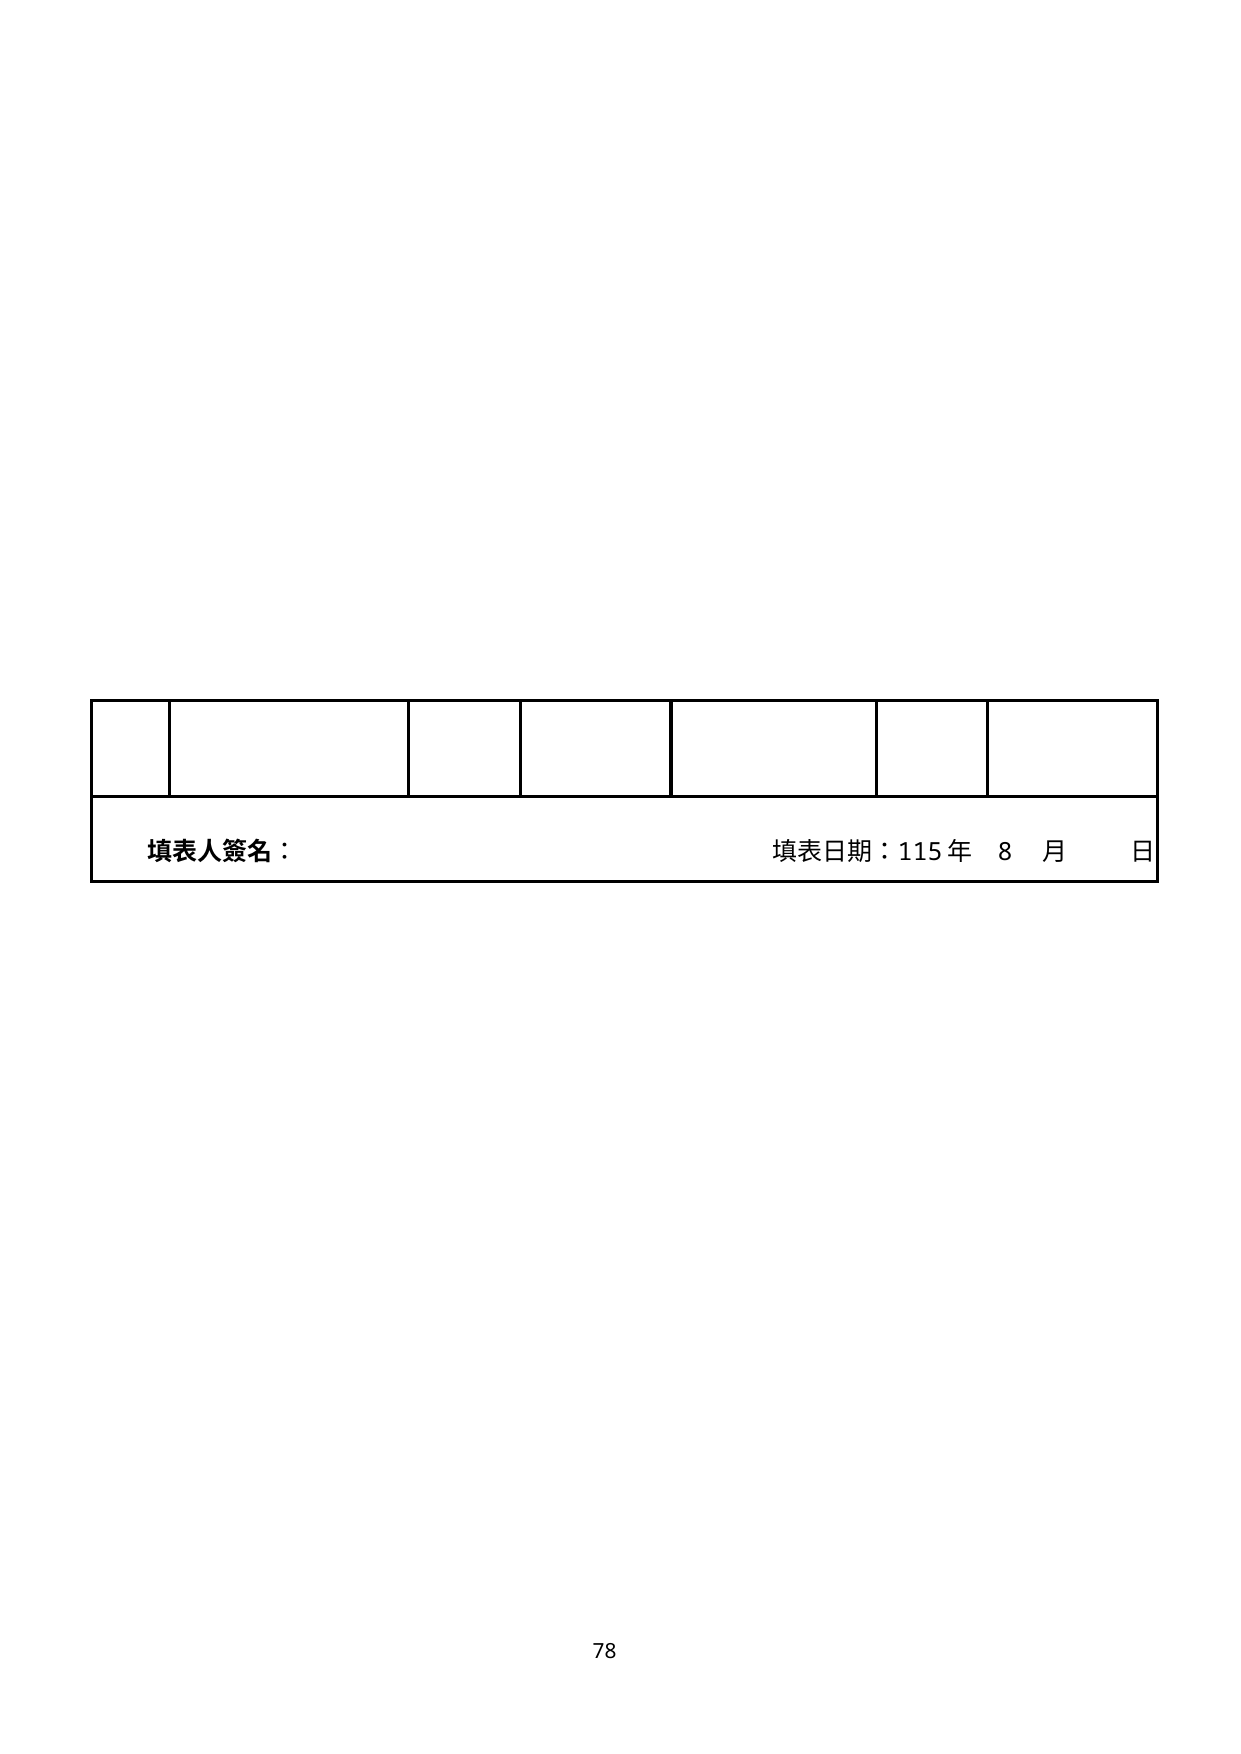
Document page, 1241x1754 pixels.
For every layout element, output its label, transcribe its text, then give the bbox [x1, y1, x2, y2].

table_cell [522, 702, 669, 795]
table_cell [878, 702, 986, 795]
table_cell [171, 702, 407, 795]
table_cell 填表人簽名： 填表日期：115年 8 月 日 [93, 798, 1156, 880]
table_cell [93, 702, 168, 795]
table_cell [1159, 795, 1197, 880]
table_cell [989, 702, 1156, 795]
table_cell [673, 702, 875, 795]
table_cell [1159, 699, 1197, 795]
table_cell [410, 702, 519, 795]
